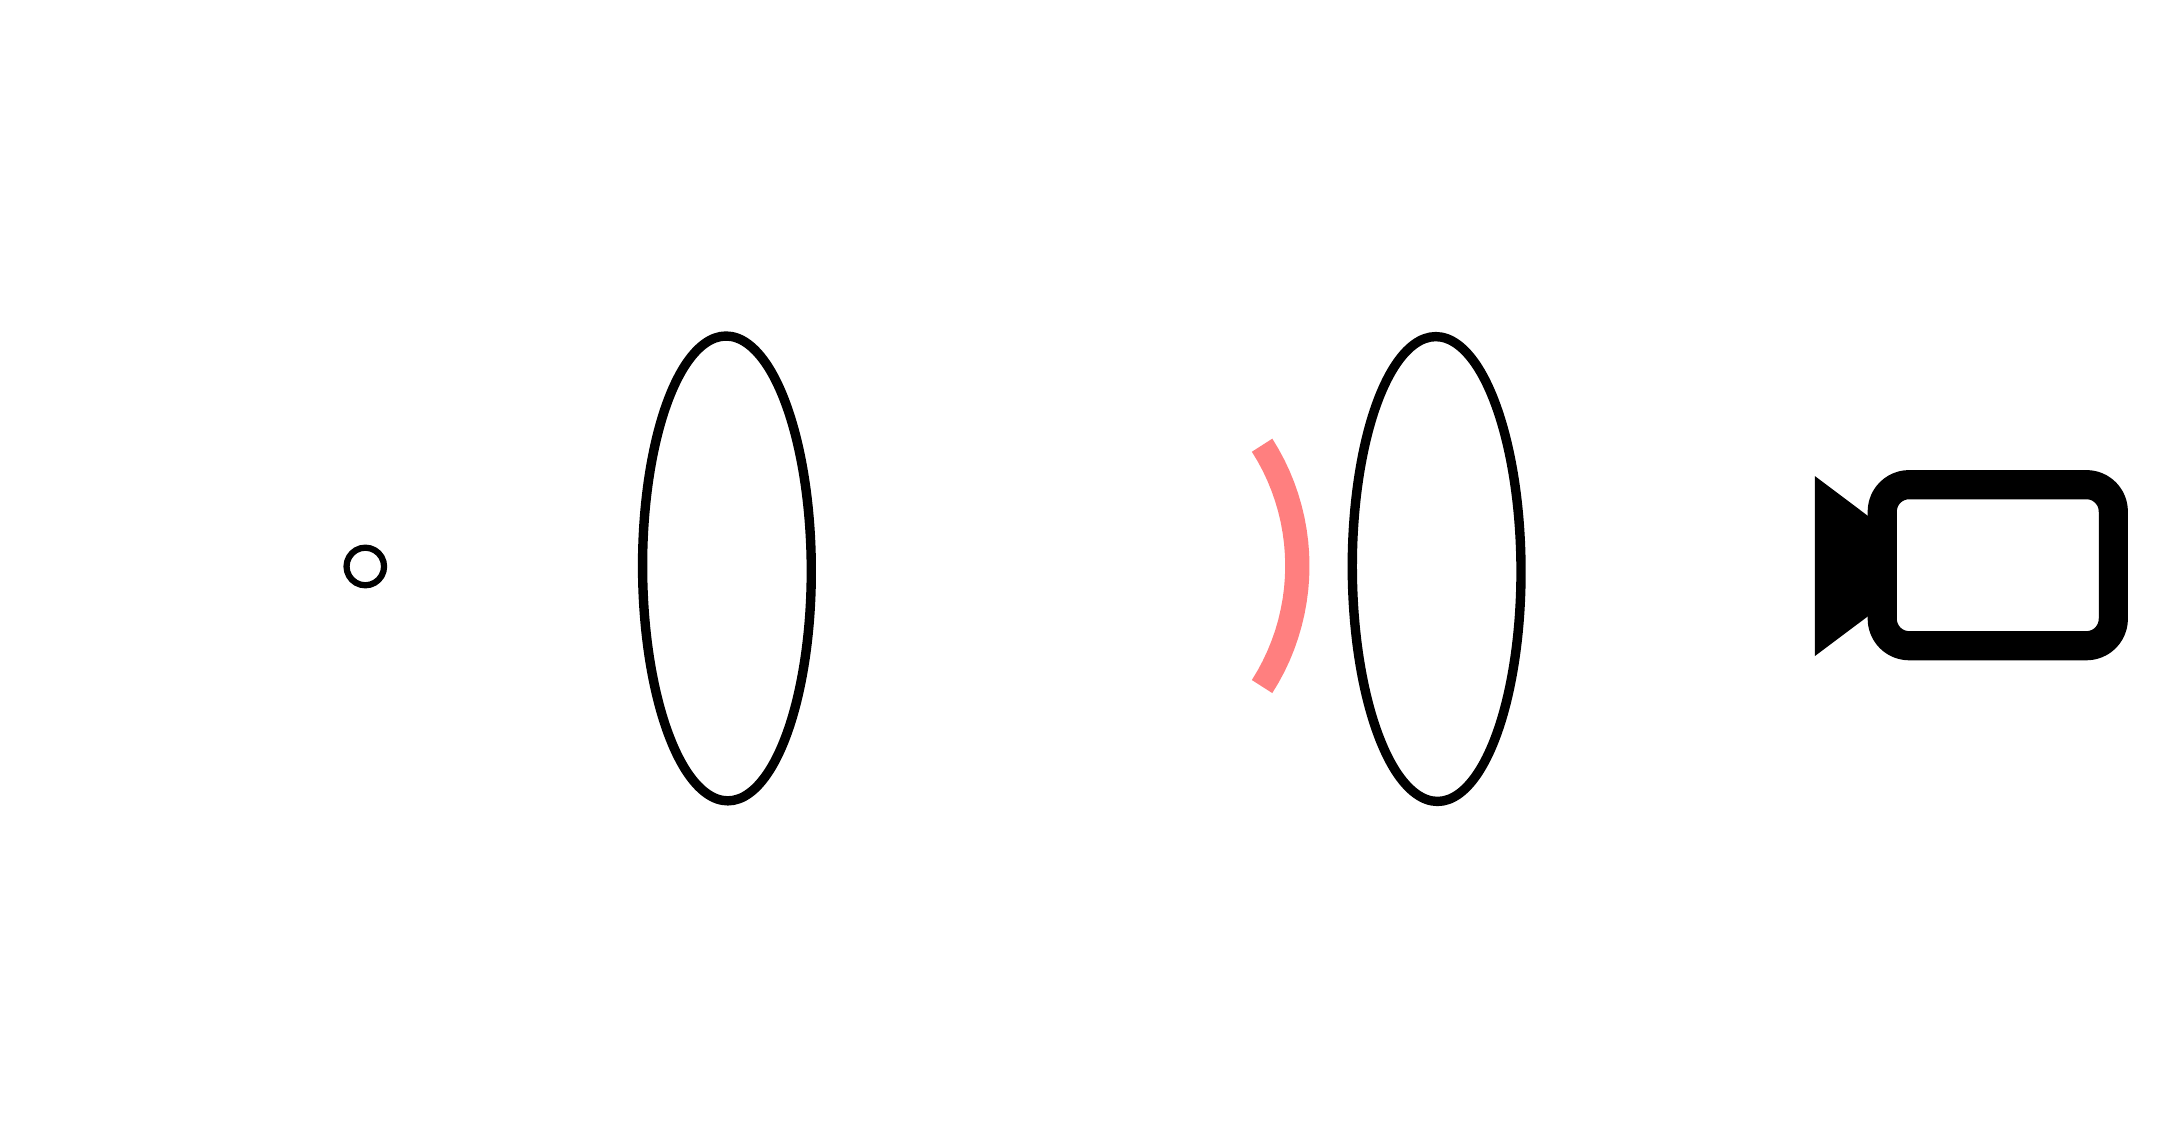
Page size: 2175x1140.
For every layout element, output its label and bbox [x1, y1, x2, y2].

text_box [642, 0, 1747, 1140]
text_box [1882, 484, 2114, 646]
text_box [1814, 476, 1875, 657]
